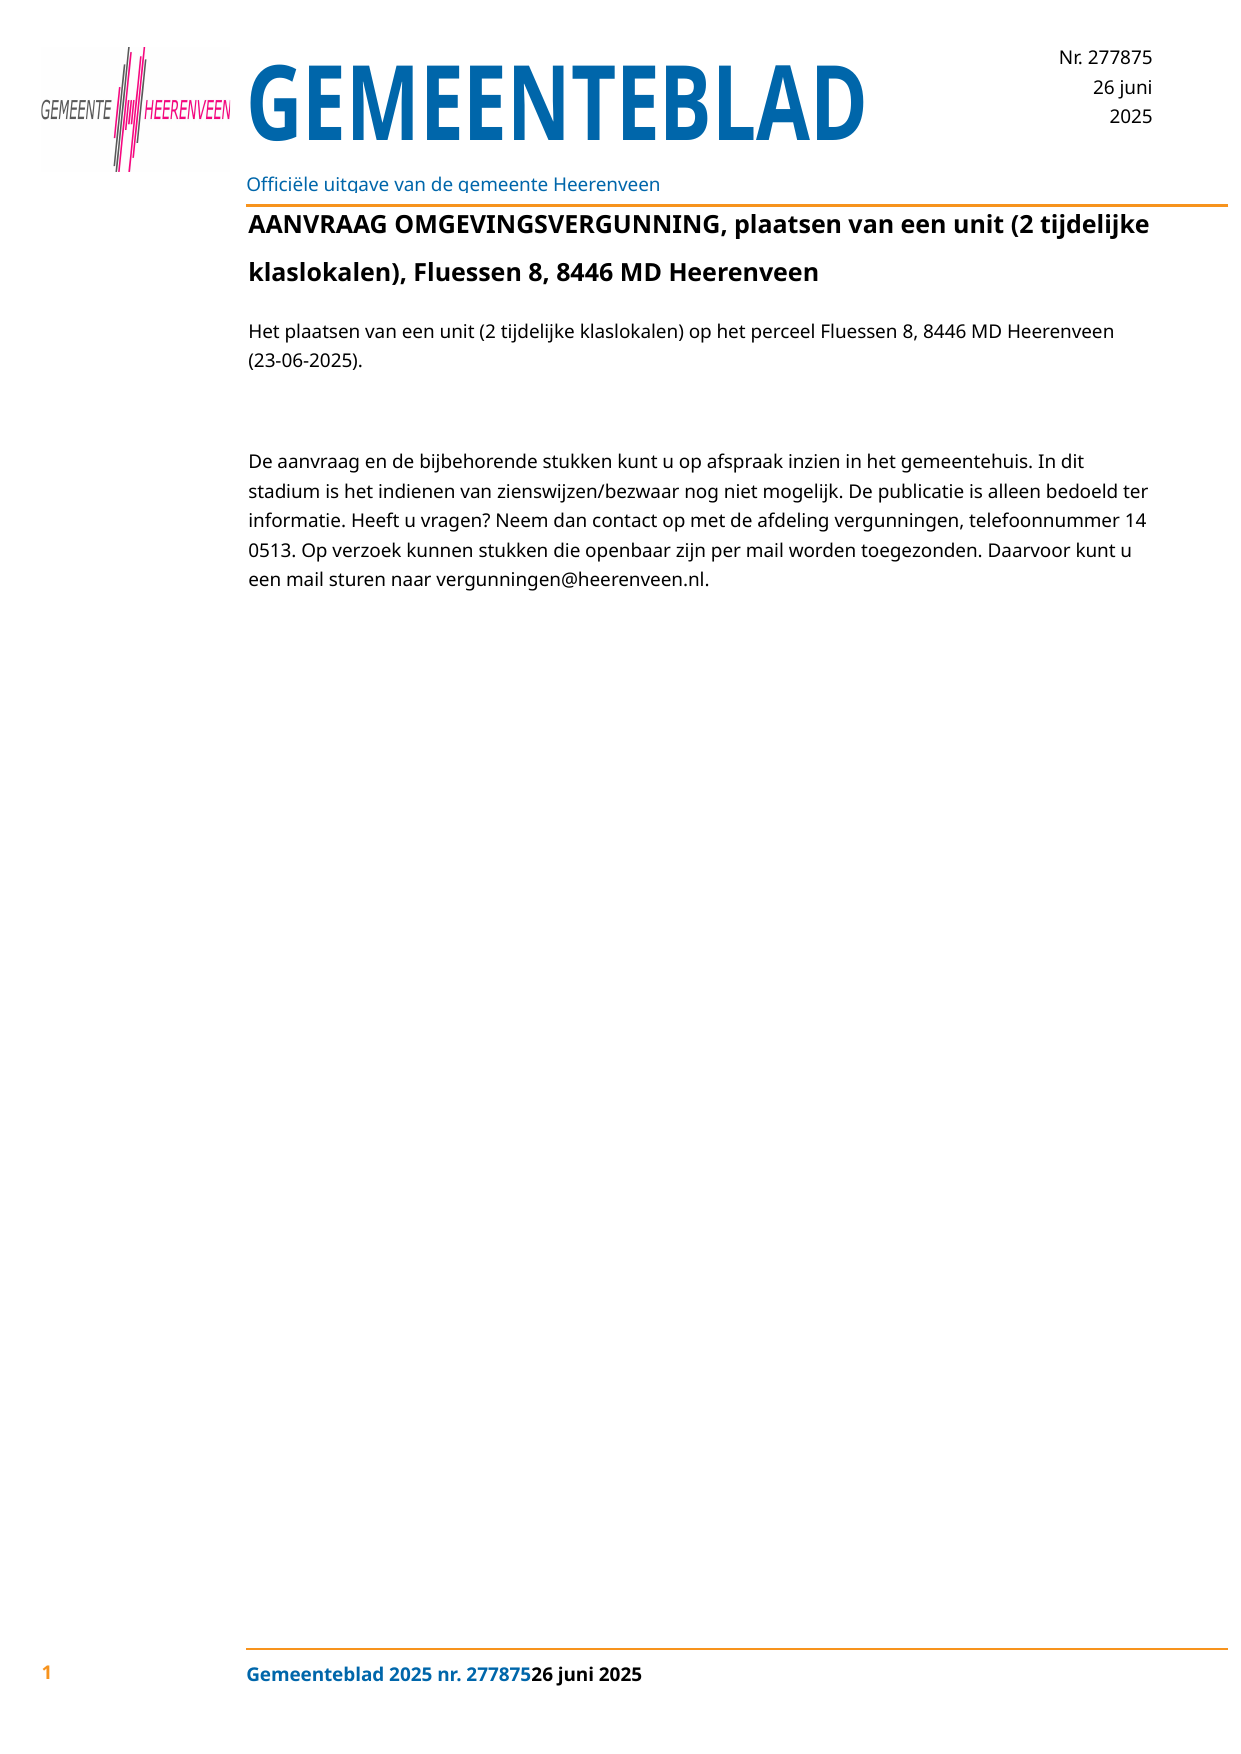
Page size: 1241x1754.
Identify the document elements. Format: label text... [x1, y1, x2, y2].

text Het plaatsen van een unit (2 tijdelijke klaslokalen) op het perceel Fluessen 8, 8446 MD Heerenveen (23-06-2025). [248, 318, 1152, 373]
text AANVRAAG OMGEVINGSVERGUNNING, plaatsen van een unit (2 tijdelijke klaslokalen), Fluessen 8, 8446 MD Heerenveen [248, 207, 1152, 288]
text De aanvraag en de bijbehorende stukken kunt u op afspraak inzien in het gemeentehuis. In dit stadium is het indienen van zienswijzen/bezwaar nog niet mogelijk. De publicatie is alleen bedoeld ter informatie. Heeft u vragen? Neem dan contact op met de afdeling vergunningen, telefoonnummer 14 0513. Op verzoek kunnen stukken die openbaar zijn per mail worden toegezonden. Daarvoor kunt u een mail sturen naar vergunningen@heerenveen.nl. [248, 448, 1152, 592]
picture [41, 47, 231, 172]
